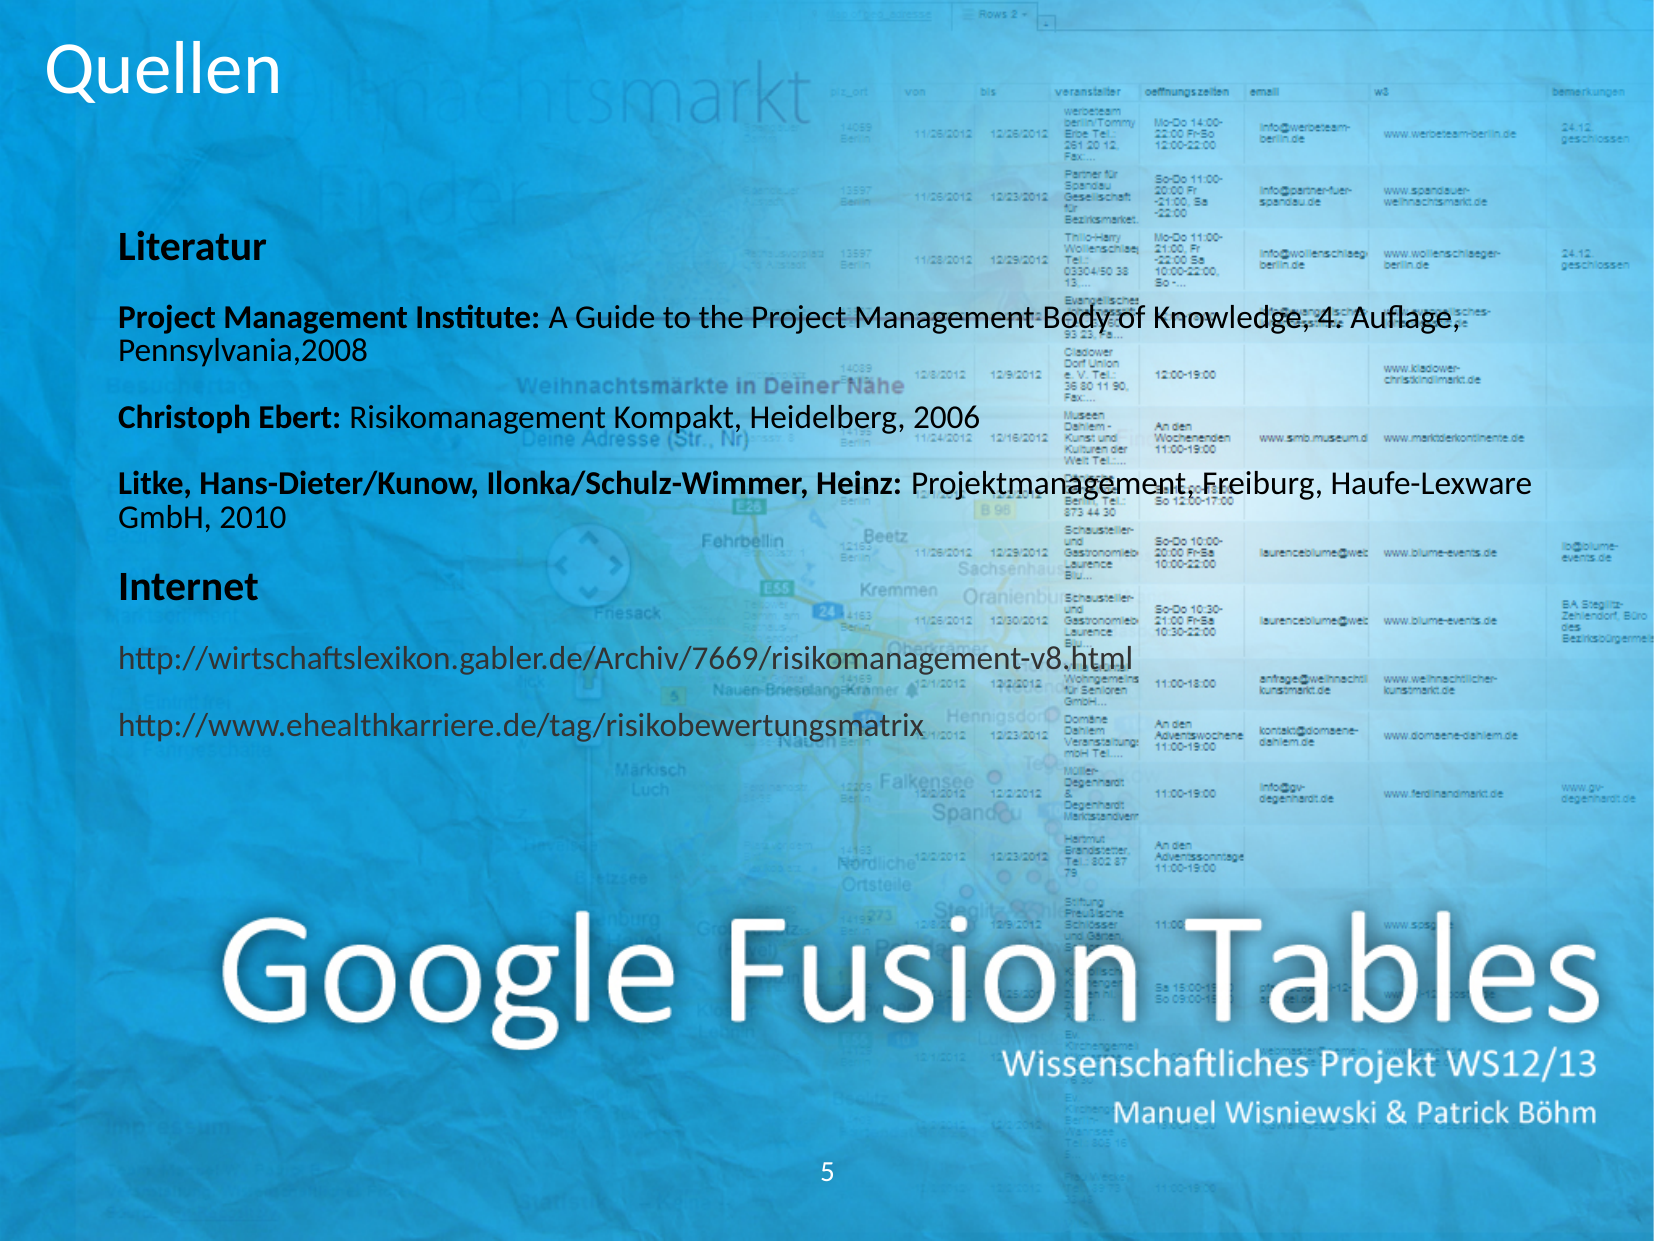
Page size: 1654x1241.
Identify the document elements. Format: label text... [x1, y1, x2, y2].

text_box Quellen [29, 29, 1270, 137]
picture [0, 0, 1654, 1241]
text_box Literatur Project Management Institute: A Guide to the Project Management Body of Knowledge, 4. Auflage, Pennsylvania,2008 Christoph Ebert: Risikomanagement Kompakt, Heidelberg, 2006 Litke, Hans-Dieter/Kunow, Ilonka/Schulz-Wimmer, Heinz: Projektmanagement, Freiburg, Haufe-Lexware GmbH, 2010 Internet http://wirtschaftslexikon.gabler.de/Archiv/7669/risikomanagement-v8.html http://www.ehealthkarriere.de/tag/risikobewertungsmatrix [29, 171, 1625, 1058]
